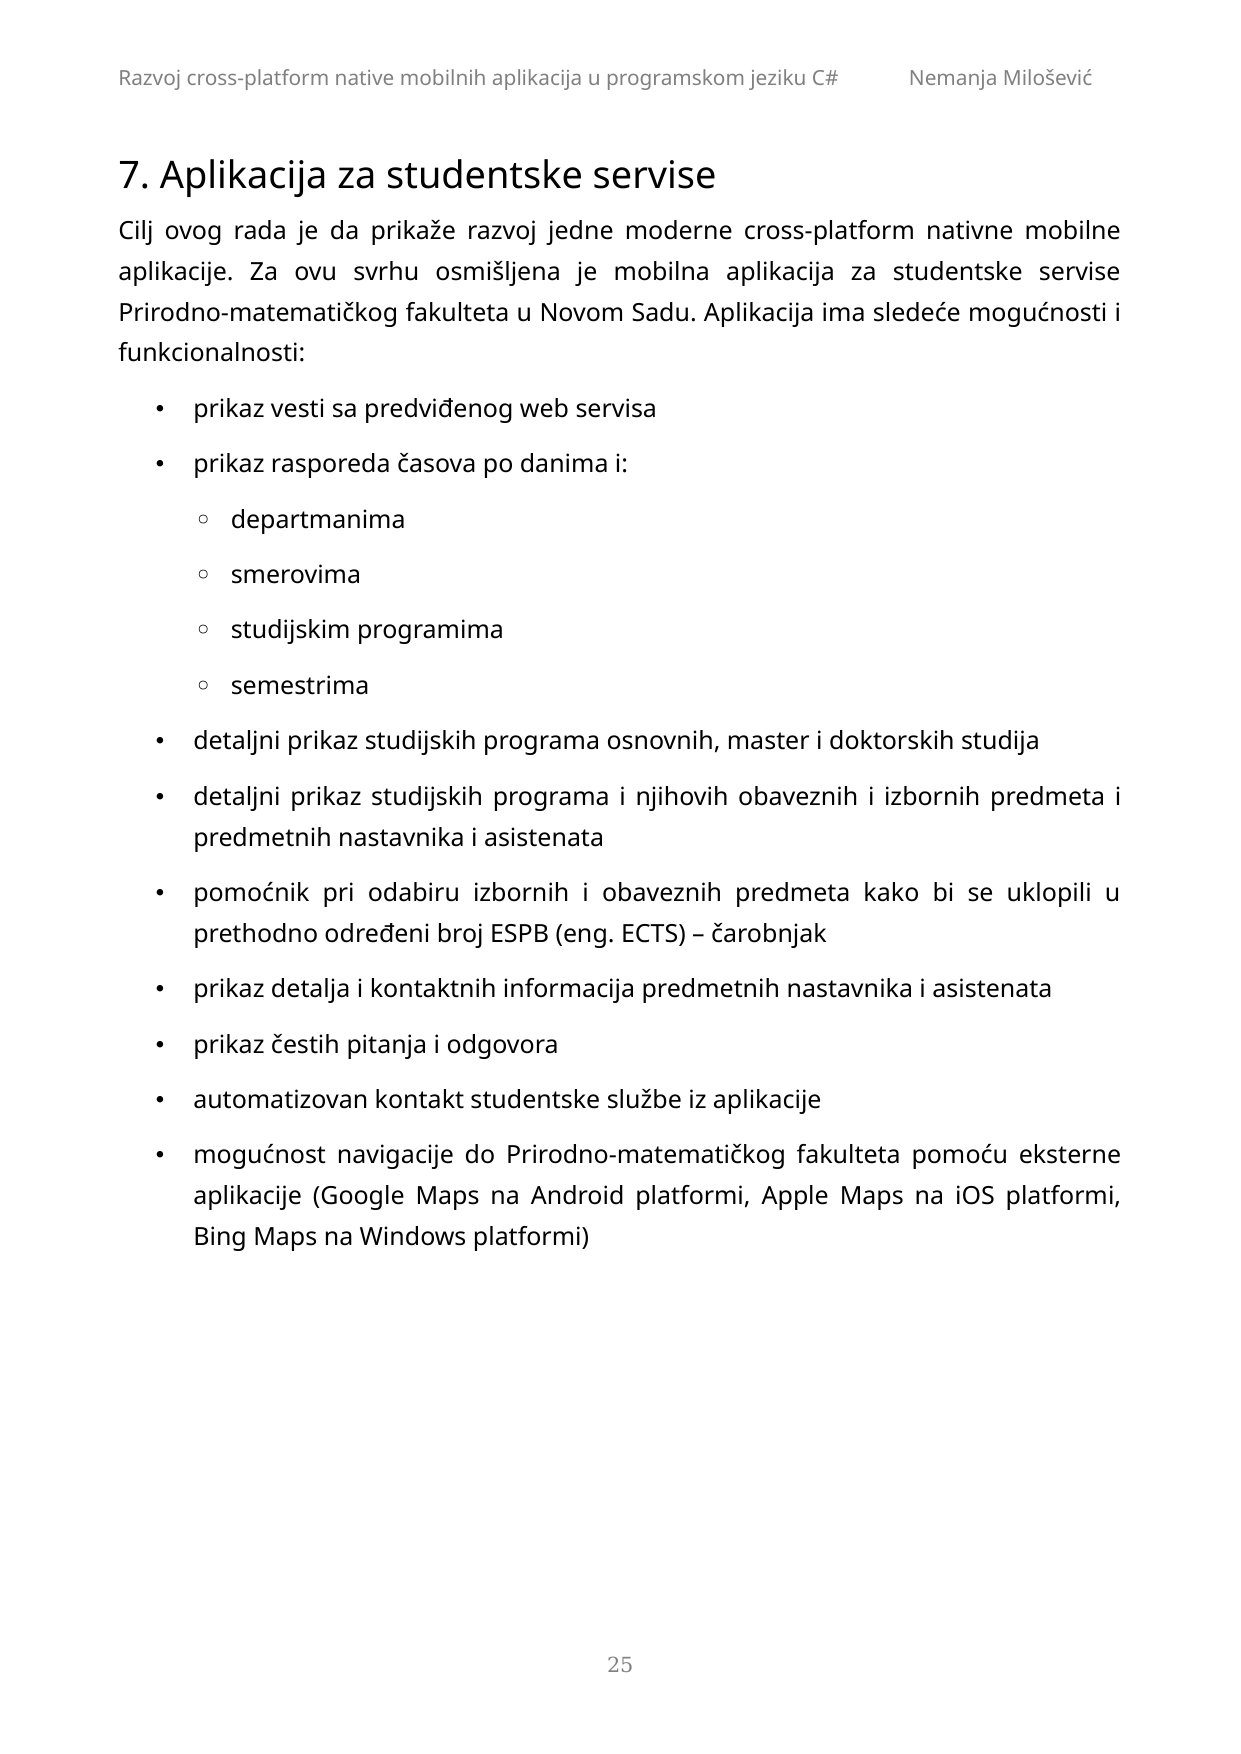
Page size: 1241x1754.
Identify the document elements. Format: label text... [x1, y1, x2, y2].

list prikaz detalja i kontaktnih informacija predmetnih nastavnika i asistenata [156, 971, 1122, 1005]
list detaljni prikaz studijskih programa i njihovih obaveznih i izbornih predmeta i predmetnih nastavnika i asistenata [156, 778, 1122, 853]
list prikaz rasporeda časova po danima i: [156, 446, 1122, 480]
text Cilj ovog rada je da prikaže razvoj jedne moderne cross-platform nativne mobilne aplikacije. Za ovu svrhu osmišljena je mobilna aplikacija za studentske servise Prirodno-matematičkog fakulteta u Novom Sadu. Aplikacija ima sledeće mogućnosti i funkcionalnosti: [118, 212, 1122, 369]
list pomoćnik pri odabiru izbornih i obaveznih predmeta kako bi se uklopili u prethodno određeni broj ESPB (eng. ECTS) – čarobnjak [156, 874, 1122, 949]
list prikaz čestih pitanja i odgovora [156, 1026, 1122, 1060]
list prikaz vesti sa predviđenog web servisa [156, 390, 1122, 424]
list detaljni prikaz studijskih programa osnovnih, master i doktorskih studija [156, 723, 1122, 757]
list studijskim programima [193, 612, 1122, 646]
list automatizovan kontakt studentske službe iz aplikacije [156, 1082, 1122, 1116]
list smerovima [193, 557, 1122, 591]
list departmanima [193, 501, 1122, 535]
list mogućnost navigacije do Prirodno-matematičkog fakulteta pomoću eksterne aplikacije (Google Maps na Android platformi, Apple Maps na iOS platformi, Bing Maps na Windows platformi) [156, 1137, 1122, 1253]
subtitle 7. Aplikacija za studentske servise [118, 148, 1122, 200]
list semestrima [193, 667, 1122, 702]
